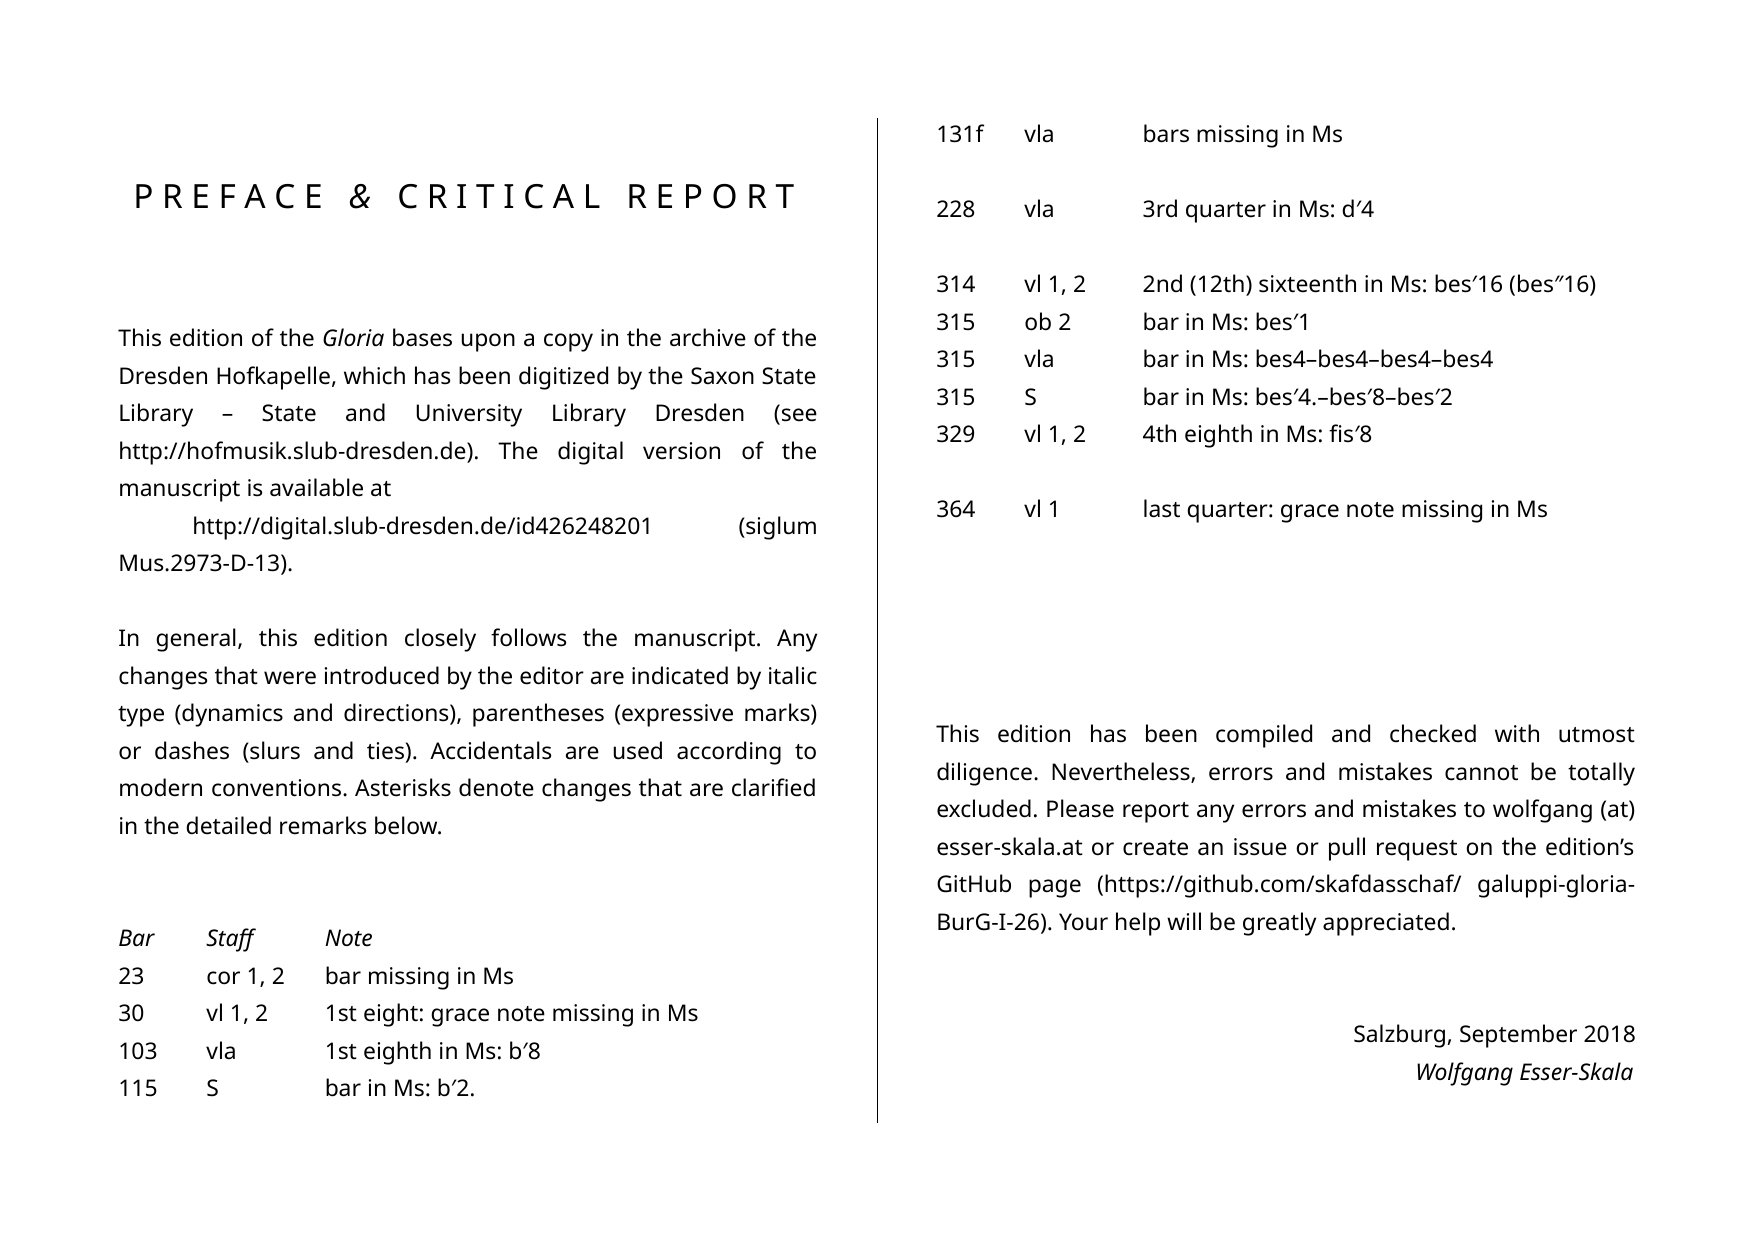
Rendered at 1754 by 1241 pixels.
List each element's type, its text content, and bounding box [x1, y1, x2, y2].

text This edition of the Gloria bases upon a copy in the archive of the Dresden Hofkapelle, which has been digitized by the Saxon State Library – State and University Library Dresden (see http://hofmusik.slub-dresden.de). The digital version of the manuscript is available at [118, 322, 818, 504]
text Bar Staff Note 23 cor 1, 2 bar missing in Ms 30 vl 1, 2 1st eight: grace note missing in Ms 103 vla 1st eighth in Ms: b′8 115 S bar in Ms: b′2. [118, 922, 818, 1104]
text This edition has been compiled and checked with utmost diligence. Nevertheless, errors and mistakes cannot be totally excluded. Please report any errors and mistakes to wolfgang (at) esser-skala.at or create an issue or pull request on the edition’s GitHub page (https://github.com/skafdasschaf/ galuppi-gloria-BurG-I-26). Your help will be greatly appreciated. [936, 718, 1636, 937]
text 131f vla bars missing in Ms 228 vla 3rd quarter in Ms: d′4 314 vl 1, 2 2nd (12th) sixteenth in Ms: bes′16 (bes″16) 315 ob 2 bar in Ms: bes′1 315 vla bar in Ms: bes4–bes4–bes4–bes4 315 S bar in Ms: bes′4.–bes′8–bes′2 329 vl 1, 2 4th eighth in Ms: fis′8 364 vl 1 last quarter: grace note missing in Ms [936, 118, 1636, 712]
text Salzburg, September 2018 Wolfgang Esser-Skala [936, 1018, 1636, 1087]
text In general, this edition closely follows the manuscript. Any changes that were introduced by the editor are indicated by italic type (dynamics and directions), parentheses (expressive marks) or dashes (slurs and ties). Accidentals are used according to modern conventions. Asterisks denote changes that are clarified in the detailed remarks below. [118, 622, 818, 841]
text P R E F A C E & C R I T I C A L R E P O R T [118, 173, 818, 218]
text http://digital.slub-dresden.de/id426248201 (siglum Mus.2973-D-13). [118, 510, 818, 579]
